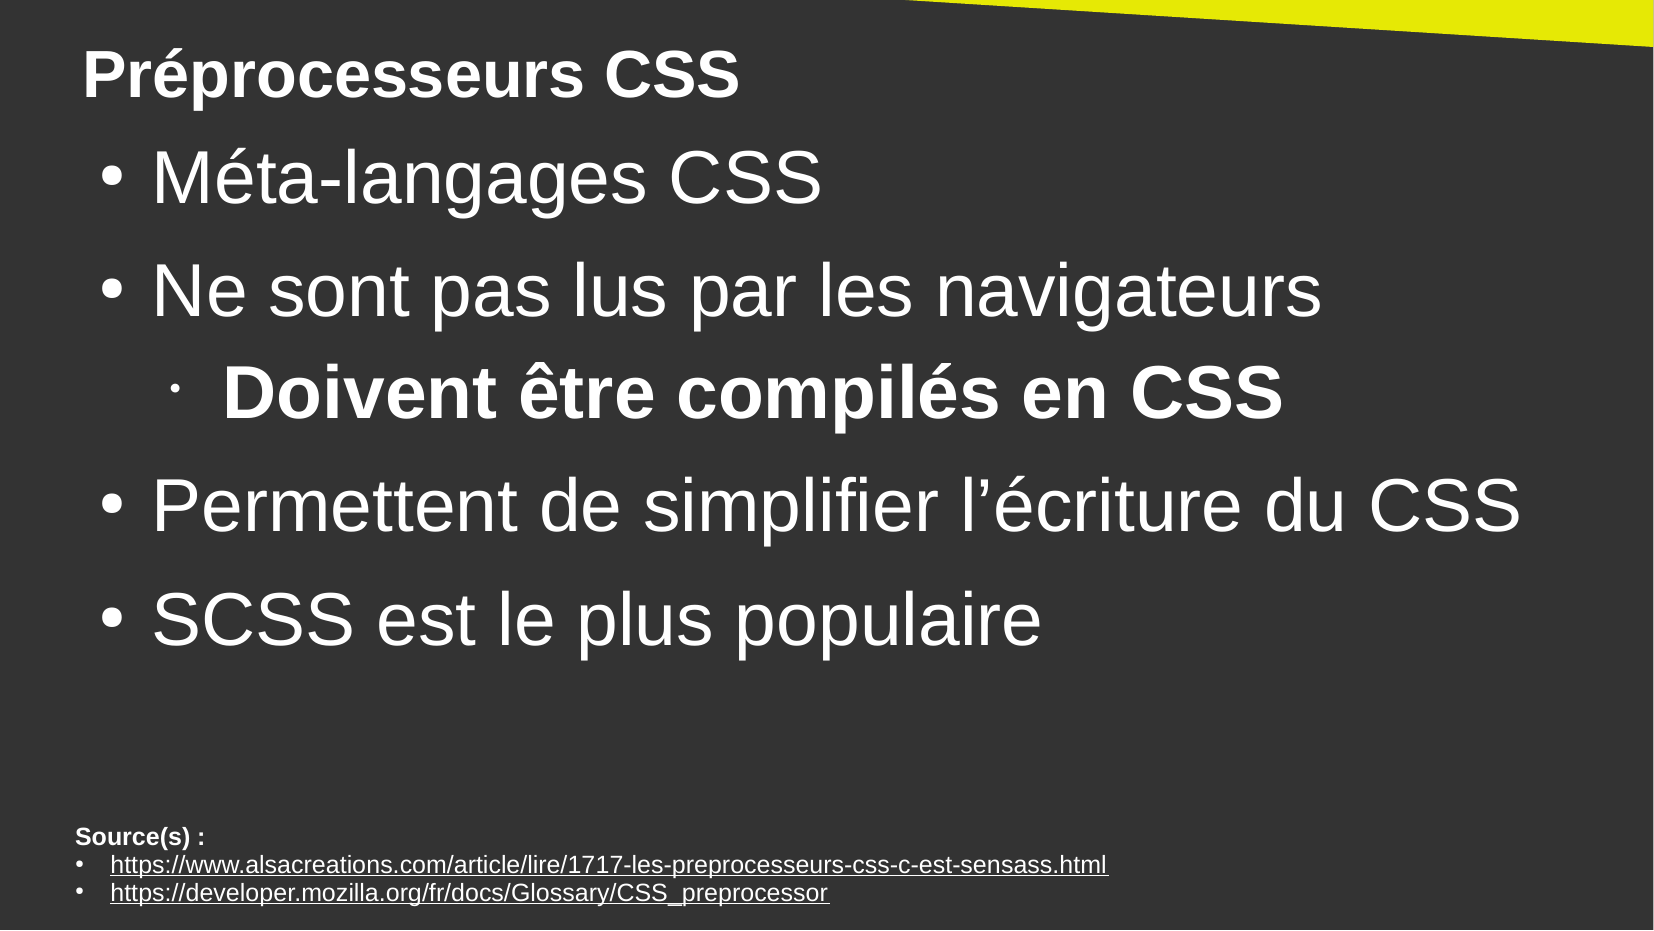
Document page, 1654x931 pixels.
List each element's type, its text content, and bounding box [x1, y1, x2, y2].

text_box Source(s) : https://www.alsacreations.com/article/lire/1717-les-preprocesseurs-css-c-est-sensass.html https://developer.mozilla.org/fr/docs/Glossary/CSS_preprocessor [60, 814, 1546, 929]
list Méta-langages CSS Ne sont pas lus par les navigateurs Doivent être compilés en CSS Permettent de simplifier l’écriture du CSS SCSS est le plus populaire [80, 135, 1620, 709]
text_box [905, 0, 1654, 48]
title Préprocesseurs CSS [82, 37, 1571, 114]
